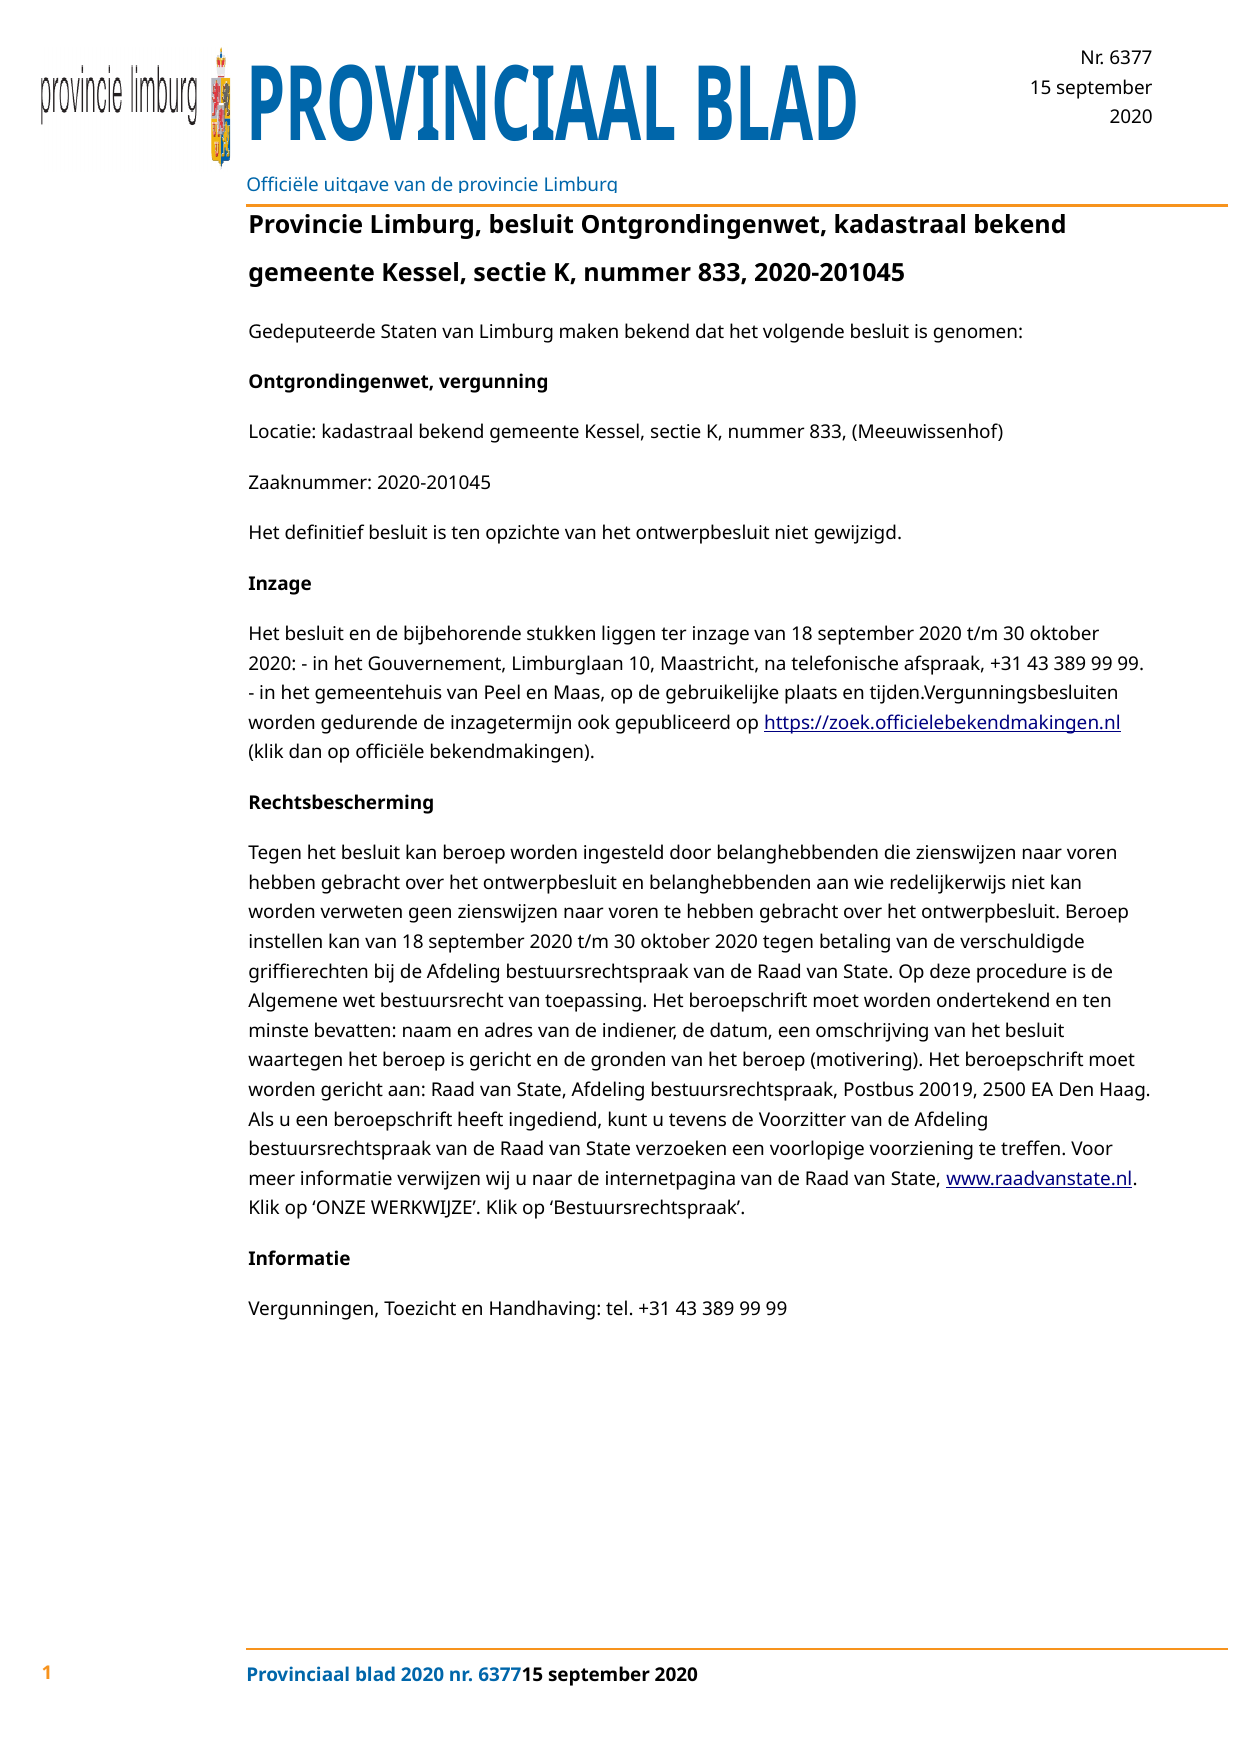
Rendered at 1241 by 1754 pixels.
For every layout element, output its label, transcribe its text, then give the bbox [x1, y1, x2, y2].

text Vergunningen, Toezicht en Handhaving: tel. +31 43 389 99 99 [248, 1295, 1152, 1321]
text Rechtsbescherming [248, 789, 1152, 815]
text Het besluit en de bijbehorende stukken liggen ter inzage van 18 september 2020 t/m 30 oktober 2020: - in het Gouvernement, Limburglaan 10, Maastricht, na telefonische afspraak, +31 43 389 99 99. - in het gemeentehuis van Peel en Maas, op de gebruikelijke plaats en tijden.Vergunningsbesluiten worden gedurende de inzagetermijn ook gepubliceerd op https://zoek.officielebekendmakingen.nl (klik dan op officiële bekendmakingen). [248, 620, 1152, 764]
text Locatie: kadastraal bekend gemeente Kessel, sectie K, nummer 833, (Meeuwissenhof) [248, 419, 1152, 444]
text Het definitief besluit is ten opzichte van het ontwerpbesluit niet gewijzigd. [248, 519, 1152, 545]
text Provincie Limburg, besluit Ontgrondingenwet, kadastraal bekend gemeente Kessel, sectie K, nummer 833, 2020-201045 [248, 207, 1152, 288]
text Informatie [248, 1245, 1152, 1271]
picture [41, 47, 231, 172]
text Tegen het besluit kan beroep worden ingesteld door belanghebbenden die zienswijzen naar voren hebben gebracht over het ontwerpbesluit en belanghebbenden aan wie redelijkerwijs niet kan worden verweten geen zienswijzen naar voren te hebben gebracht over het ontwerpbesluit. Beroep instellen kan van 18 september 2020 t/m 30 oktober 2020 tegen betaling van de verschuldigde griffierechten bij de Afdeling bestuursrechtspraak van de Raad van State. Op deze procedure is de Algemene wet bestuursrecht van toepassing. Het beroepschrift moet worden ondertekend en ten minste bevatten: naam en adres van de indiener, de datum, een omschrijving van het besluit waartegen het beroep is gericht en de gronden van het beroep (motivering). Het beroepschrift moet worden gericht aan: Raad van State, Afdeling bestuursrechtspraak, Postbus 20019, 2500 EA Den Haag. Als u een beroepschrift heeft ingediend, kunt u tevens de Voorzitter van de Afdeling bestuursrechtspraak van de Raad van State verzoeken een voorlopige voorziening te treffen. Voor meer informatie verwijzen wij u naar de internetpagina van de Raad van State, www.raadvanstate.nl. Klik op ‘ONZE WERKWIJZE’. Klik op ‘Bestuursrechtspraak’. [248, 839, 1152, 1220]
text Ontgrondingenwet, vergunning [248, 368, 1152, 394]
text Gedeputeerde Staten van Limburg maken bekend dat het volgende besluit is genomen: [248, 318, 1152, 344]
text Zaaknummer: 2020-201045 [248, 469, 1152, 495]
text Inzage [248, 570, 1152, 596]
